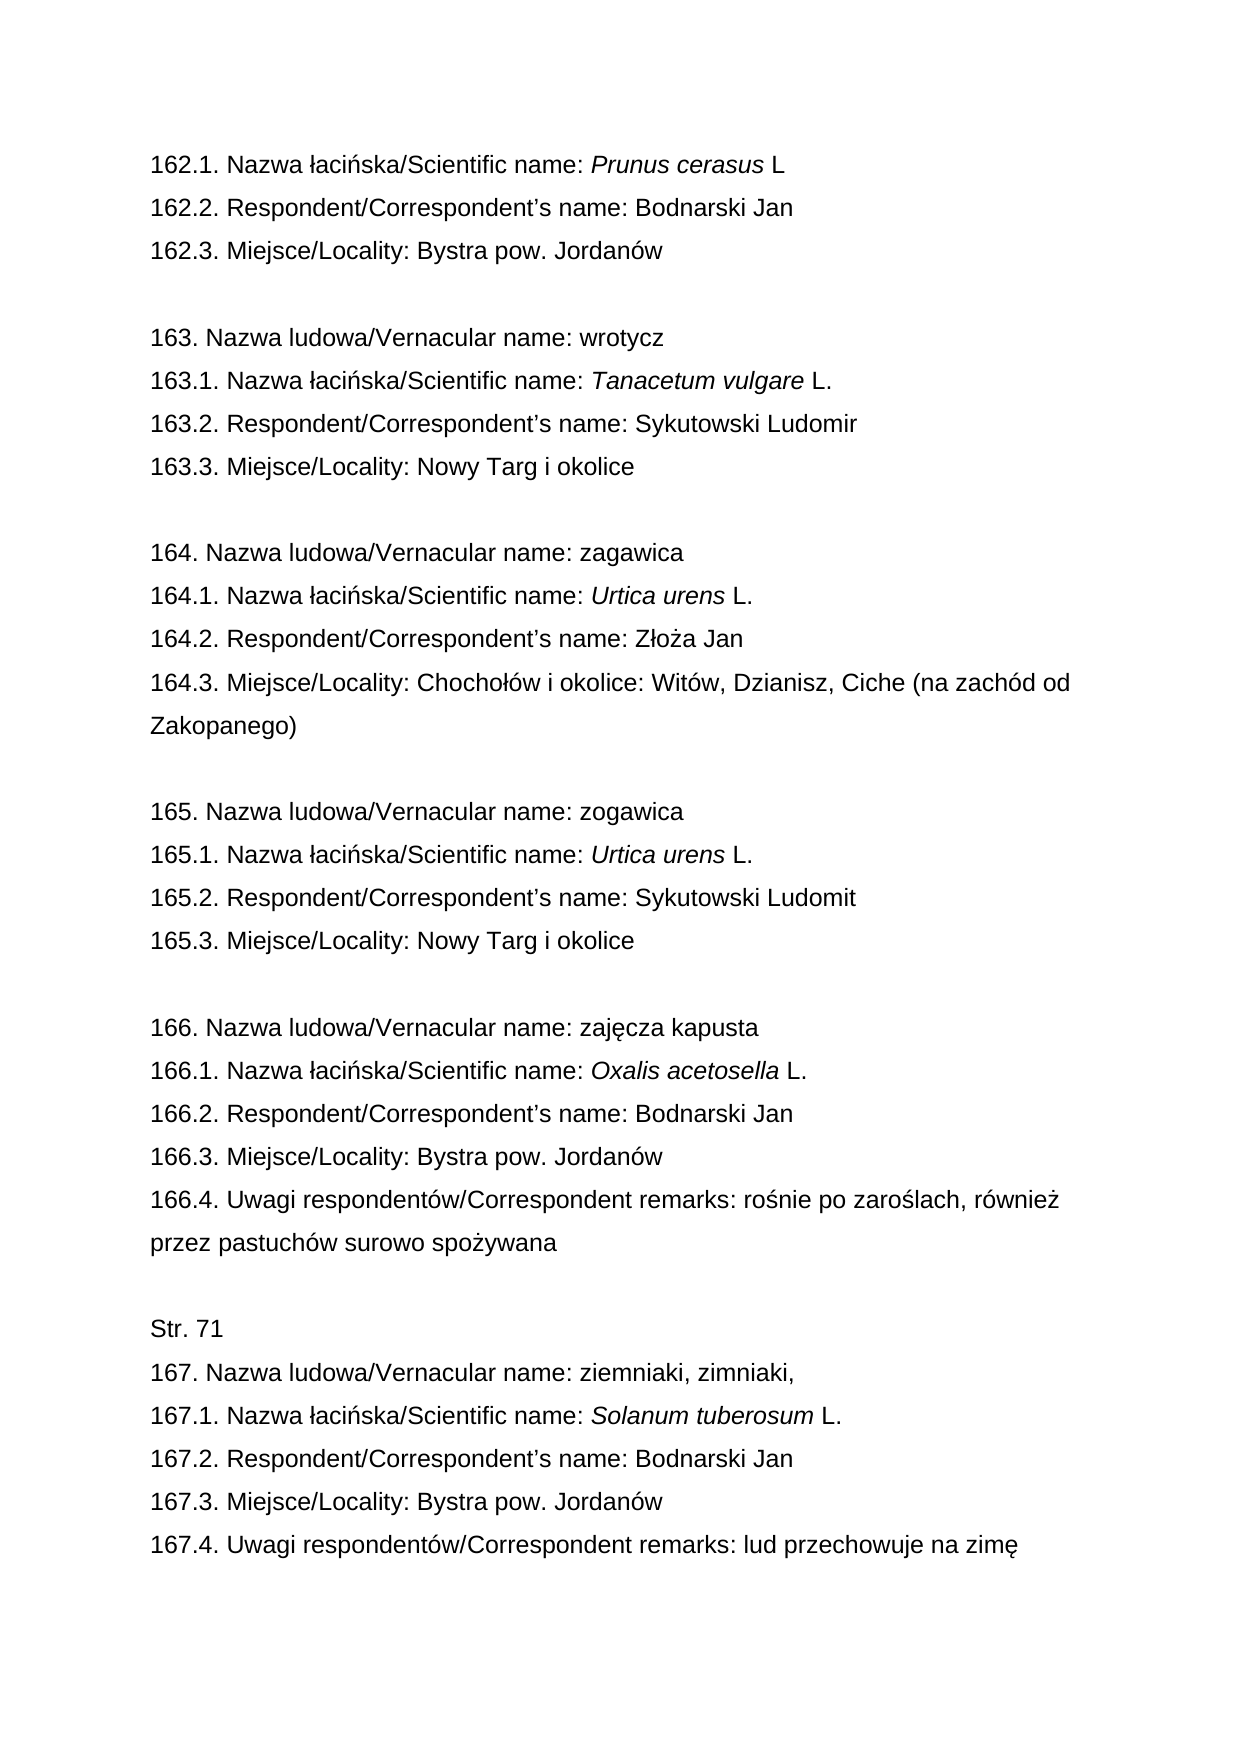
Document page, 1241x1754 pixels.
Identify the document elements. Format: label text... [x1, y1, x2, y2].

text 164.2. Respondent/Correspondent’s name: Złoża Jan [150, 624, 1090, 653]
text 163. Nazwa ludowa/Vernacular name: wrotycz [150, 322, 1090, 351]
text 163.3. Miejsce/Locality: Nowy Targ i okolice [150, 452, 1090, 481]
text 165.2. Respondent/Correspondent’s name: Sykutowski Ludomit [150, 883, 1090, 912]
text 162.3. Miejsce/Locality: Bystra pow. Jordanów [150, 236, 1090, 265]
text 163.1. Nazwa łacińska/Scientific name: Tanacetum vulgare L. [150, 366, 1090, 394]
text 166.1. Nazwa łacińska/Scientific name: Oxalis acetosella L. [150, 1056, 1090, 1084]
text 164. Nazwa ludowa/Vernacular name: zagawica [150, 538, 1090, 567]
text 167.2. Respondent/Correspondent’s name: Bodnarski Jan [150, 1444, 1090, 1472]
text 165.1. Nazwa łacińska/Scientific name: Urtica urens L. [150, 840, 1090, 869]
text 166.2. Respondent/Correspondent’s name: Bodnarski Jan [150, 1099, 1090, 1127]
text 166.3. Miejsce/Locality: Bystra pow. Jordanów [150, 1142, 1090, 1171]
text 164.3. Miejsce/Locality: Chochołów i okolice: Witów, Dzianisz, Ciche (na zachód od Zakopanego) [150, 667, 1090, 739]
text Str. 71 [150, 1314, 1090, 1343]
text 166.4. Uwagi respondentów/Correspondent remarks: rośnie po zaroślach, również przez pastuchów surowo spożywana [150, 1185, 1090, 1257]
text 166. Nazwa ludowa/Vernacular name: zajęcza kapusta [150, 1012, 1090, 1041]
text 167.3. Miejsce/Locality: Bystra pow. Jordanów [150, 1487, 1090, 1516]
text 163.2. Respondent/Correspondent’s name: Sykutowski Ludomir [150, 409, 1090, 437]
text 165. Nazwa ludowa/Vernacular name: zogawica [150, 797, 1090, 826]
text 165.3. Miejsce/Locality: Nowy Targ i okolice [150, 926, 1090, 955]
text 167. Nazwa ludowa/Vernacular name: ziemniaki, zimniaki, [150, 1357, 1090, 1386]
text 167.4. Uwagi respondentów/Correspondent remarks: lud przechowuje na zimę [150, 1530, 1090, 1559]
text 167.1. Nazwa łacińska/Scientific name: Solanum tuberosum L. [150, 1401, 1090, 1429]
text 162.1. Nazwa łacińska/Scientific name: Prunus cerasus L [150, 150, 1090, 179]
text 164.1. Nazwa łacińska/Scientific name: Urtica urens L. [150, 581, 1090, 610]
text 162.2. Respondent/Correspondent’s name: Bodnarski Jan [150, 193, 1090, 222]
